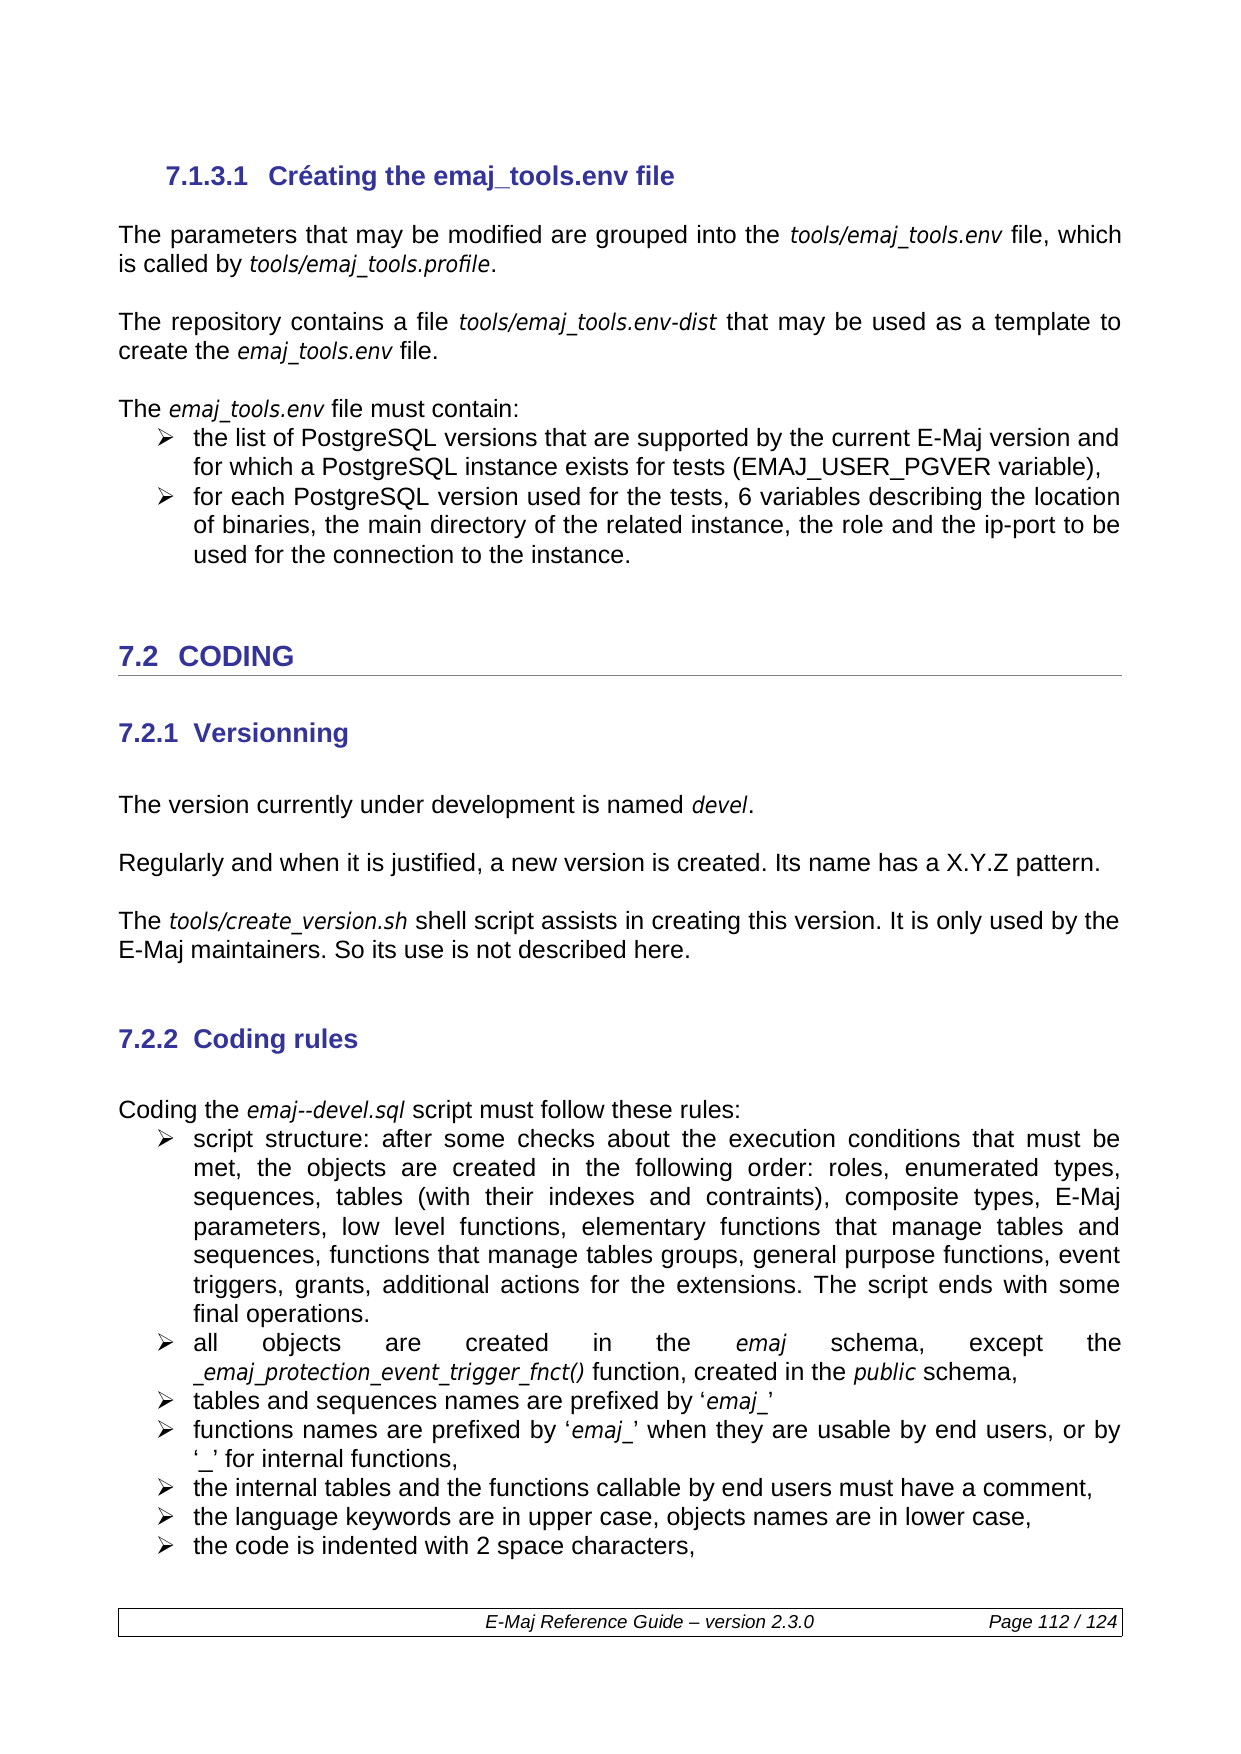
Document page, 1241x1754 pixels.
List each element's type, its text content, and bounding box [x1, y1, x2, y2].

subtitle Coding [118, 639, 1122, 675]
subtitle Versionning [118, 717, 1122, 748]
text The parameters that may be modified are grouped into the tools/emaj_tools.env file, which is called by tools/emaj_tools.profile. [118, 220, 1122, 278]
text The emaj_tools.env file must contain: [118, 394, 1122, 423]
text Coding the emaj--devel.sql script must follow these rules: [118, 1095, 1122, 1124]
list tables and sequences names are prefixed by ‘emaj_’ [156, 1386, 1122, 1415]
text Regularly and when it is justified, a new version is created. Its name has a X.Y.Z pattern. [118, 848, 1122, 877]
subtitle Créating the emaj_tools.env file [165, 160, 1122, 191]
text The repository contains a file tools/emaj_tools.env-dist that may be used as a template to create the emaj_tools.env file. [118, 307, 1122, 365]
list functions names are prefixed by ‘emaj_’ when they are usable by end users, or by ‘_’ for internal functions, [156, 1415, 1122, 1473]
text The version currently under development is named devel. [118, 790, 1122, 819]
subtitle Coding rules [118, 1022, 1122, 1053]
list the list of PostgreSQL versions that are supported by the current E-Maj version and for which a PostgreSQL instance exists for tests (EMAJ_USER_PGVER variable), [156, 423, 1122, 481]
text The tools/create_version.sh shell script assists in creating this version. It is only used by the E-Maj maintainers. So its use is not described here. [118, 906, 1122, 964]
list the language keywords are in upper case, objects names are in lower case, [156, 1502, 1122, 1531]
list the internal tables and the functions callable by end users must have a comment, [156, 1473, 1122, 1502]
list for each PostgreSQL version used for the tests, 6 variables describing the location of binaries, the main directory of the related instance, the role and the ip-port to be used for the connection to the instance. [156, 481, 1122, 568]
list script structure: after some checks about the execution conditions that must be met, the objects are created in the following order: roles, enumerated types, sequences, tables (with their indexes and contraints), composite types, E-Maj parameters, low level functions, elementary functions that manage tables and sequences, functions that manage tables groups, general purpose functions, event triggers, grants, additional actions for the extensions. The script ends with some final operations. [156, 1124, 1122, 1328]
list the code is indented with 2 space characters, [156, 1531, 1122, 1560]
list all objects are created in the emaj schema, except the _emaj_protection_event_trigger_fnct() function, created in the public schema, [156, 1328, 1122, 1386]
